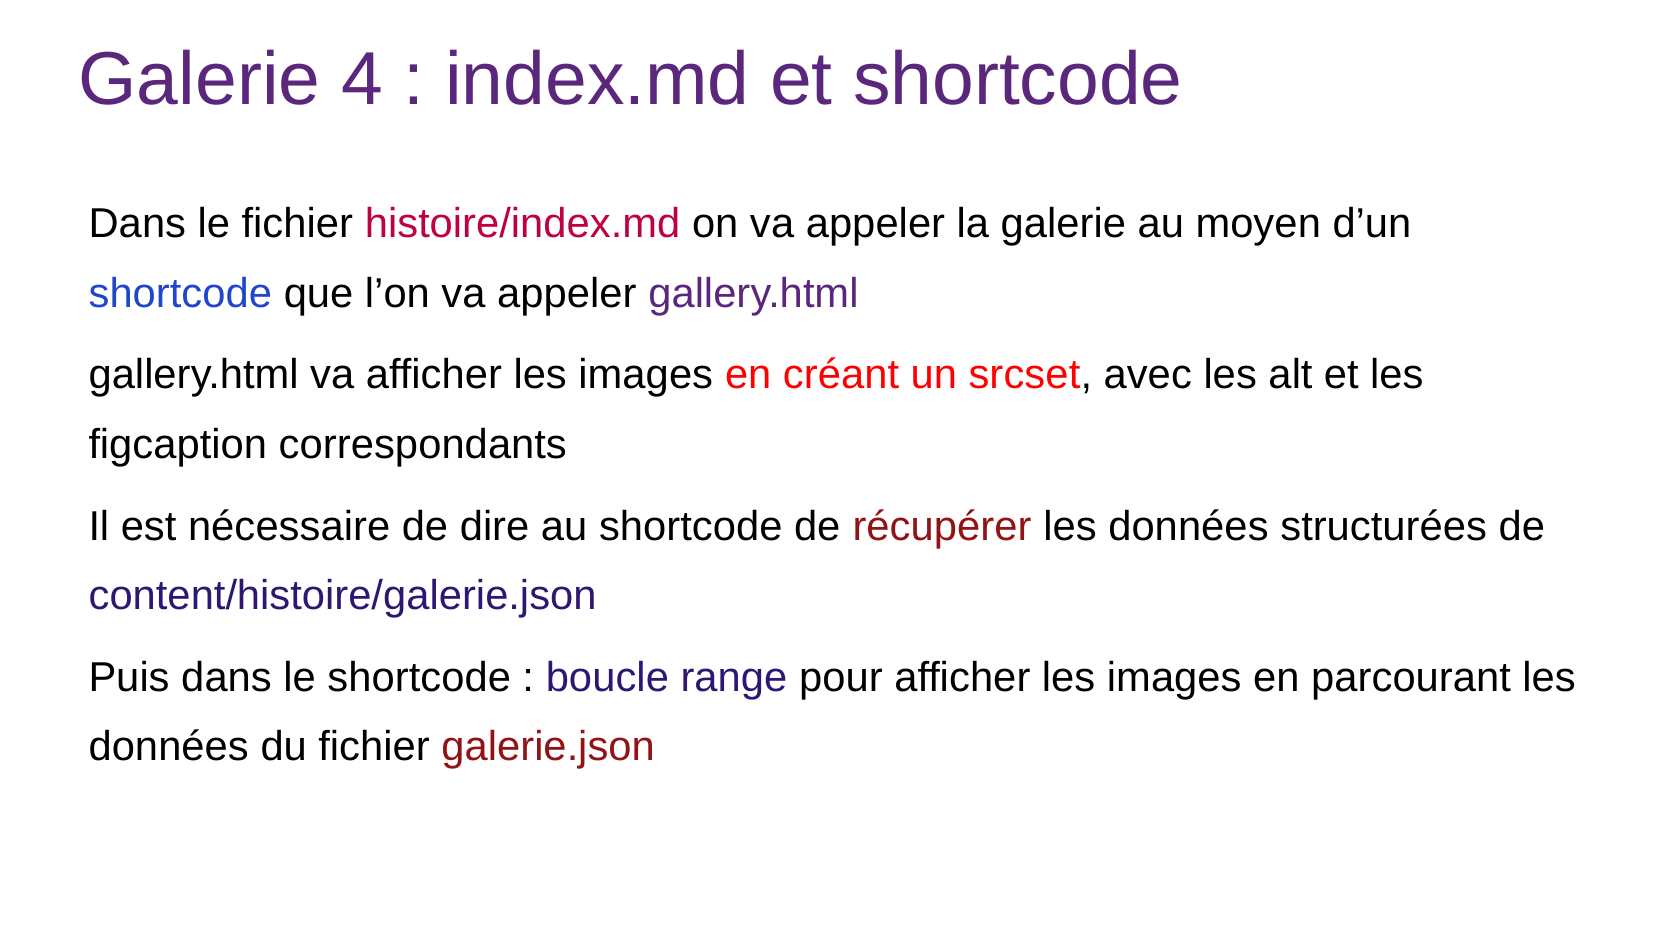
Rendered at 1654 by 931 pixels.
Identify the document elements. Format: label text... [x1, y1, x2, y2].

title Galerie 4 : index.md et shortcode [78, 36, 1556, 148]
text_box Dans le fichier histoire/index.md on va appeler la galerie au moyen d’un shortcode que l’on va appeler gallery.html gallery.html va afficher les images en créant un srcset, avec les alt et les figcaption correspondants Il est nécessaire de dire au shortcode de récupérer les données structurées de content/histoire/galerie.json Puis dans le shortcode : boucle range pour afficher les images en parcourant les données du fichier galerie.json [88, 176, 1605, 857]
